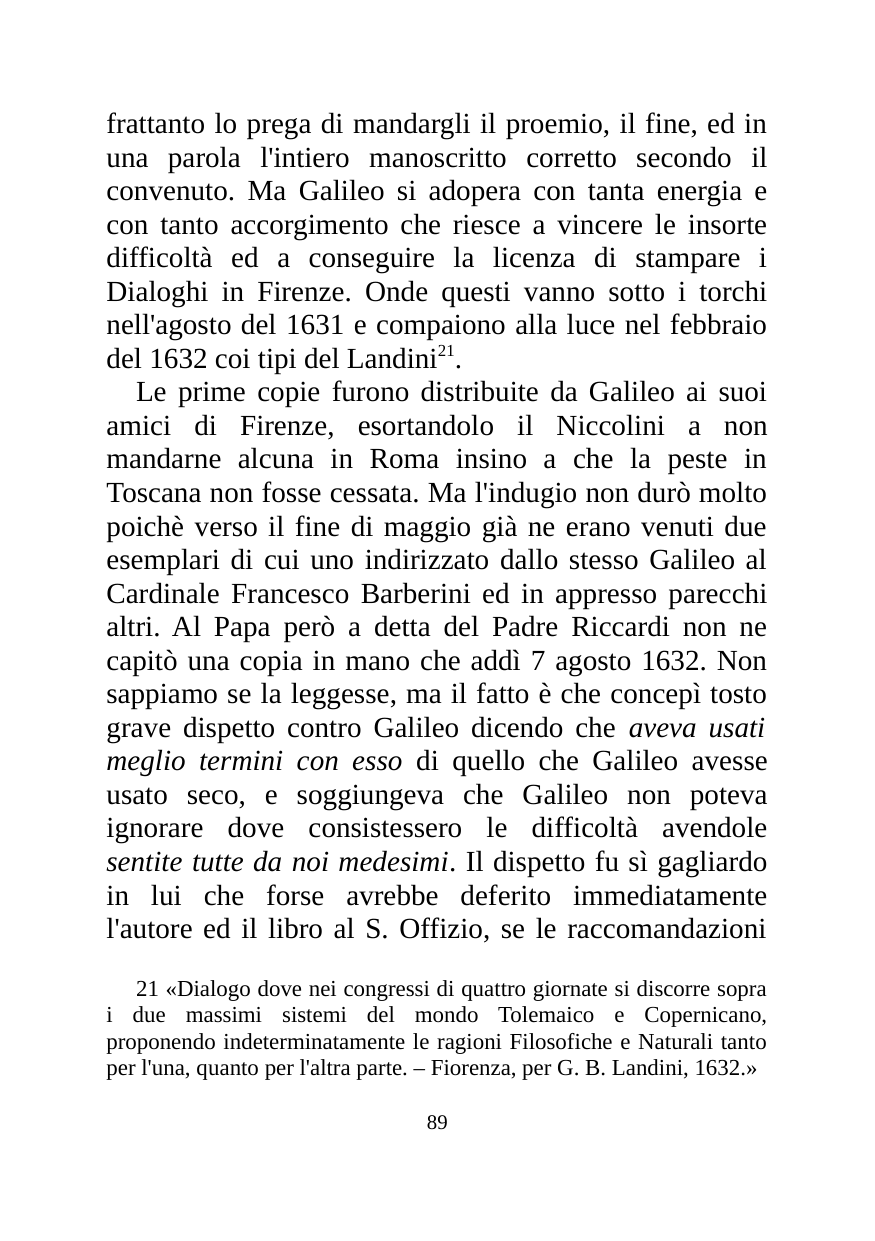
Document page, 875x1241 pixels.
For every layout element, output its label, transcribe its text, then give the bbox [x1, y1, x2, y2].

text Le prime copie furono distribuite da Galileo ai suoi amici di Firenze, esortandolo il Niccolini a non mandarne alcuna in Roma insino a che la peste in Toscana non fosse cessata. Ma l'indugio non durò molto poichè verso il fine di maggio già ne erano venuti due esemplari di cui uno indirizzato dallo stesso Galileo al Cardinale Francesco Barberini ed in appresso parecchi altri. Al Papa però a detta del Padre Riccardi non ne capitò una copia in mano che addì 7 agosto 1632. Non sappiamo se la leggesse, ma il fatto è che concepì tosto grave dispetto contro Galileo dicendo che aveva usati meglio termini con esso di quello che Galileo avesse usato seco, e soggiungeva che Galileo non poteva ignorare dove consistessero le difficoltà avendole sentite tutte da noi medesimi. Il dispetto fu sì gagliardo in lui che forse avrebbe deferito immediatamente l'autore ed il libro al S. Offizio, se le raccomandazioni [106, 374, 768, 945]
text frattanto lo prega di mandargli il proemio, il fine, ed in una parola l'intiero manoscritto corretto secondo il convenuto. Ma Galileo si adopera con tanta energia e con tanto accorgimento che riesce a vincere le insorte difficoltà ed a conseguire la licenza di stampare i Dialoghi in Firenze. Onde questi vanno sotto i torchi nell'agosto del 1631 e compaiono alla luce nel febbraio del 1632 coi tipi del Landini. [106, 106, 768, 374]
text «Dialogo dove nei congressi di quattro giornate si discorre sopra i due massimi sistemi del mondo Tolemaico e Copernicano, proponendo indeterminatamente le ragioni Filosofiche e Naturali tanto per l'una, quanto per l'altra parte. – Fiorenza, per G. B. Landini, 1632.» [106, 975, 768, 1080]
